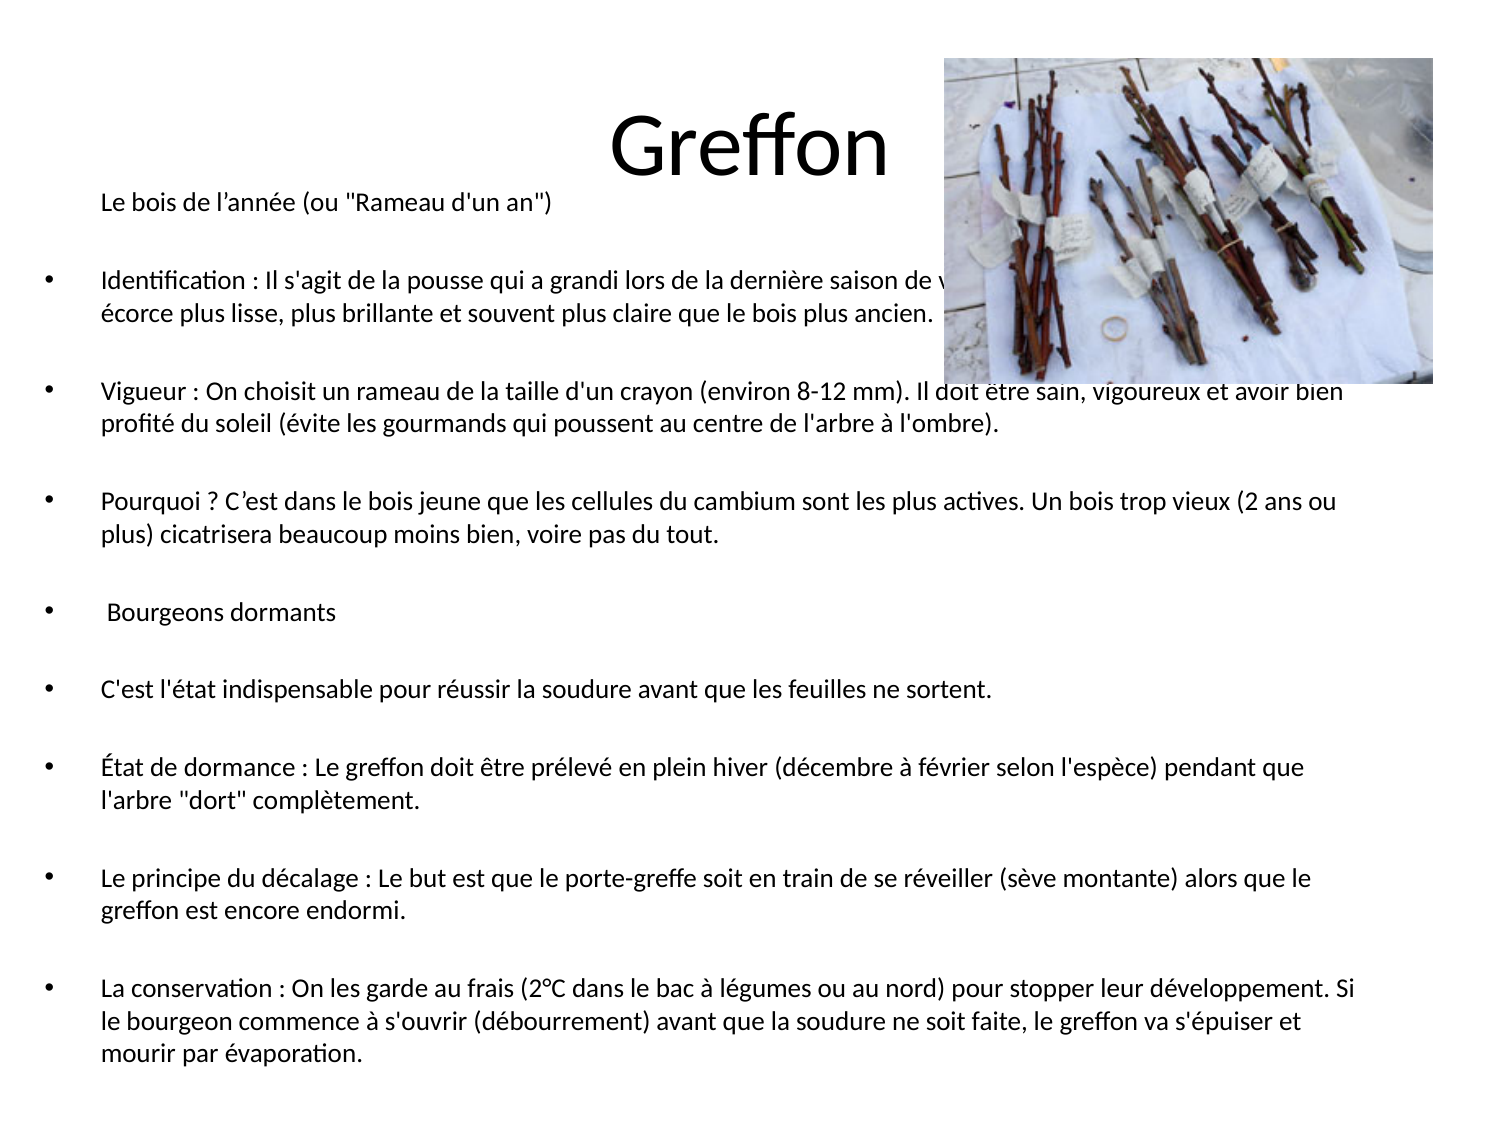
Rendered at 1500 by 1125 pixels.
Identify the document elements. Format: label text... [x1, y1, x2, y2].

picture [944, 58, 1433, 384]
list Le bois de l’année (ou "Rameau d'un an") Identification : Il s'agit de la pousse qui a grandi lors de la dernière saison de végétation. On la reconnaît à son écorce plus lisse, plus brillante et souvent plus claire que le bois plus ancien. Vigueur : On choisit un rameau de la taille d'un crayon (environ 8-12 mm). Il doit être sain, vigoureux et avoir bien profité du soleil (évite les gourmands qui poussent au centre de l'arbre à l'ombre). Pourquoi ? C’est dans le bois jeune que les cellules du cambium sont les plus actives. Un bois trop vieux (2 ans ou plus) cicatrisera beaucoup moins bien, voire pas du tout. Bourgeons dormants C'est l'état indispensable pour réussir la soudure avant que les feuilles ne sortent. État de dormance : Le greffon doit être prélevé en plein hiver (décembre à février selon l'espèce) pendant que l'arbre "dort" complètement. Le principe du décalage : Le but est que le porte-greffe soit en train de se réveiller (sève montante) alors que le greffon est encore endormi. La conservation : On les garde au frais (2°C dans le bac à légumes ou au nord) pour stopper leur développement. Si le bourgeon commence à s'ouvrir (débourrement) avant que la soudure ne soit faite, le greffon va s'épuiser et mourir par évaporation. [29, 177, 1380, 920]
title Greffon [75, 45, 1425, 177]
